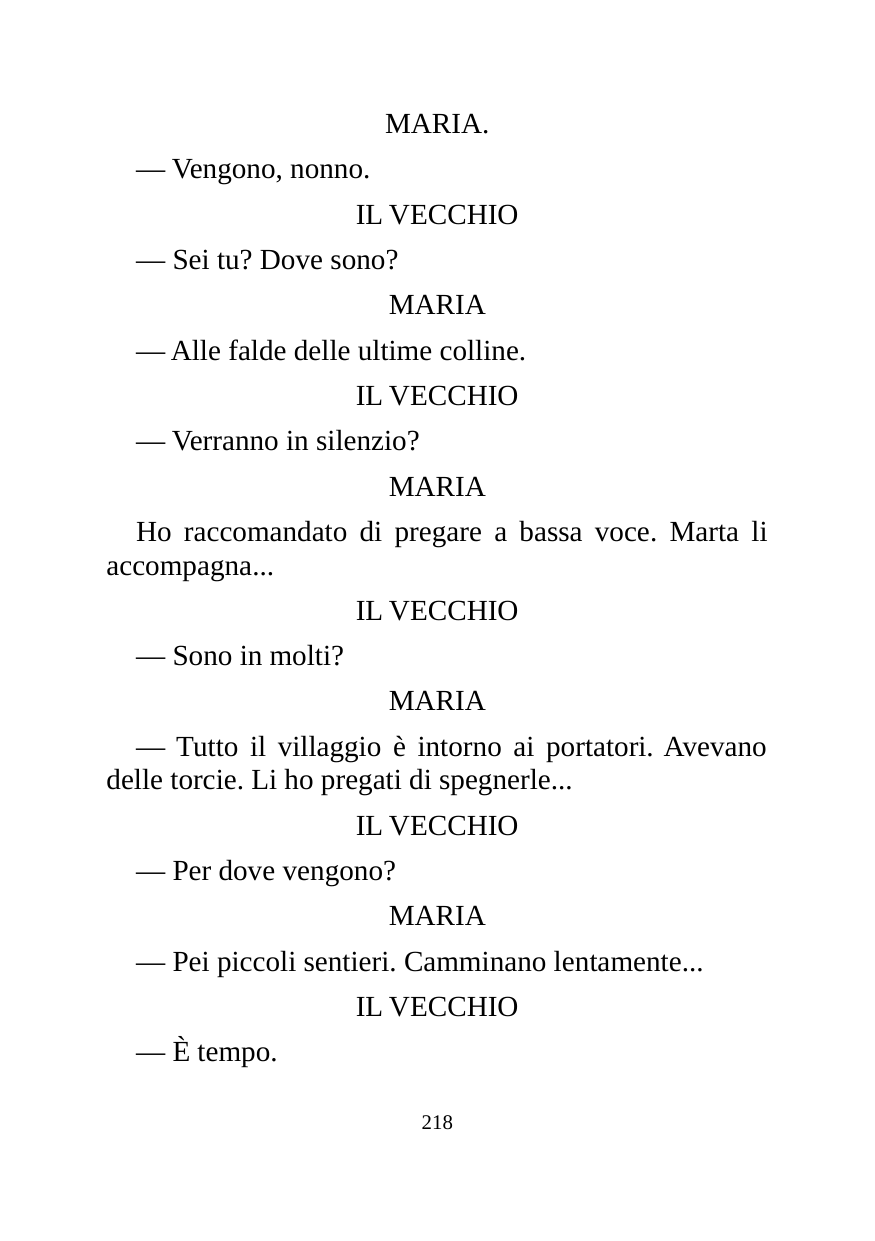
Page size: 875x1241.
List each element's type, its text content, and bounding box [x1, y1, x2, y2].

text IL VECCHIO [106, 197, 768, 230]
text MARIA. [106, 106, 768, 140]
text IL VECCHIO [106, 593, 768, 626]
text MARIA [106, 287, 768, 321]
text — Tutto il villaggio è intorno ai portatori. Avevano delle torcie. Li ho pregati di spegnerle... [106, 729, 768, 796]
text — Per dove vengono? [106, 853, 768, 887]
text — Alle falde delle ultime colline. [106, 333, 768, 366]
text Ho raccomandato di pregare a bassa voce. Marta li accompagna... [106, 514, 768, 581]
text — Verranno in silenzio? [106, 423, 768, 457]
text IL VECCHIO [106, 989, 768, 1022]
text — È tempo. [106, 1034, 768, 1068]
text — Vengono, nonno. [106, 152, 768, 185]
text MARIA [106, 898, 768, 932]
text — Sono in molti? [106, 638, 768, 672]
text MARIA [106, 683, 768, 717]
text — Pei piccoli sentieri. Camminano lentamente... [106, 944, 768, 977]
text IL VECCHIO [106, 808, 768, 841]
text — Sei tu? Dove sono? [106, 242, 768, 276]
text IL VECCHIO [106, 378, 768, 412]
text MARIA [106, 469, 768, 502]
